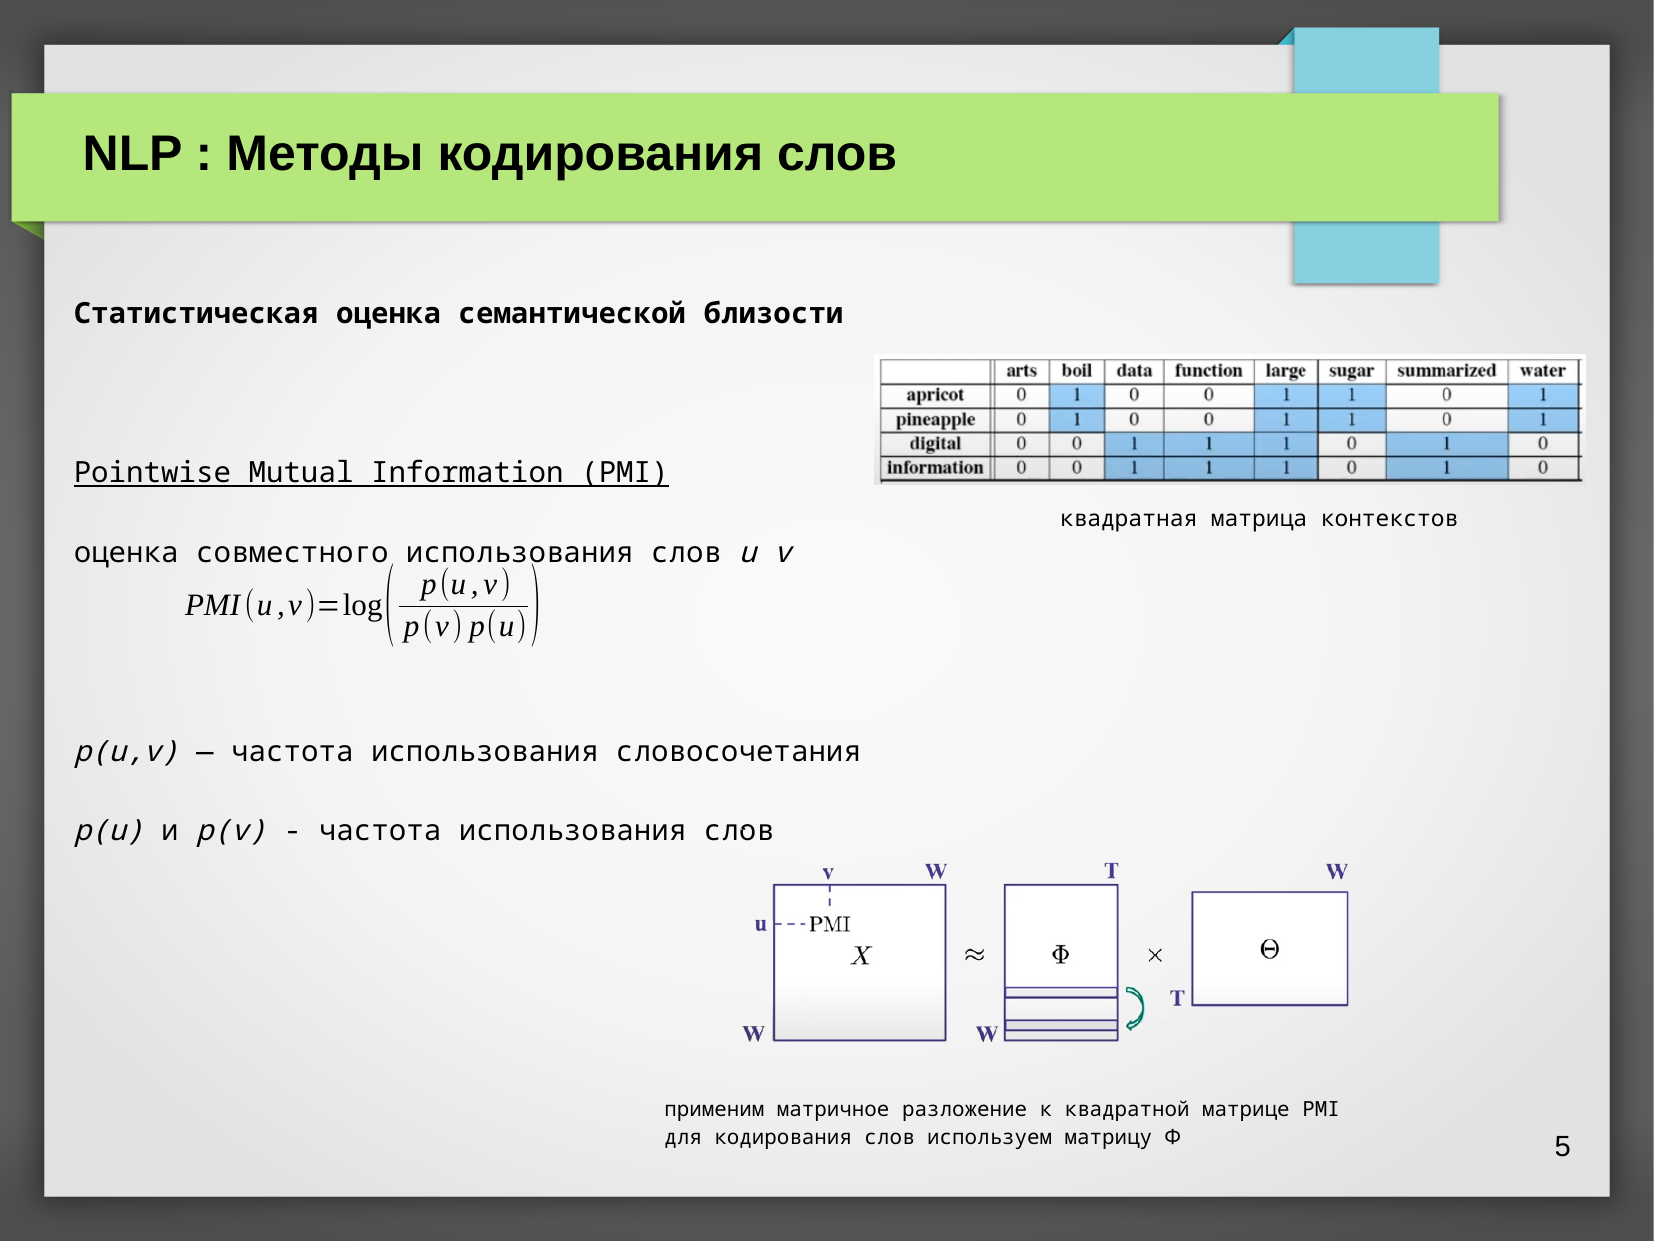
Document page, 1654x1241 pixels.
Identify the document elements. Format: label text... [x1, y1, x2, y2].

picture [0, 0, 1654, 1241]
text_box применим матричное разложение к квадратной матрице PMI для кодирования слов используем матрицу Ф [649, 1086, 1418, 1170]
text_box Статистическая оценка семантической близости Pointwise Mutual Information (PMI) оценка совместного использования слов u v p(u,v) — частота использования словосочетания p(u) и p(v) - частота использования слов [59, 285, 1016, 780]
title NLP : Методы кодирования слов [82, 121, 1028, 187]
chart [177, 561, 548, 650]
text_box квадратная матрица контекстов [1044, 494, 1527, 544]
